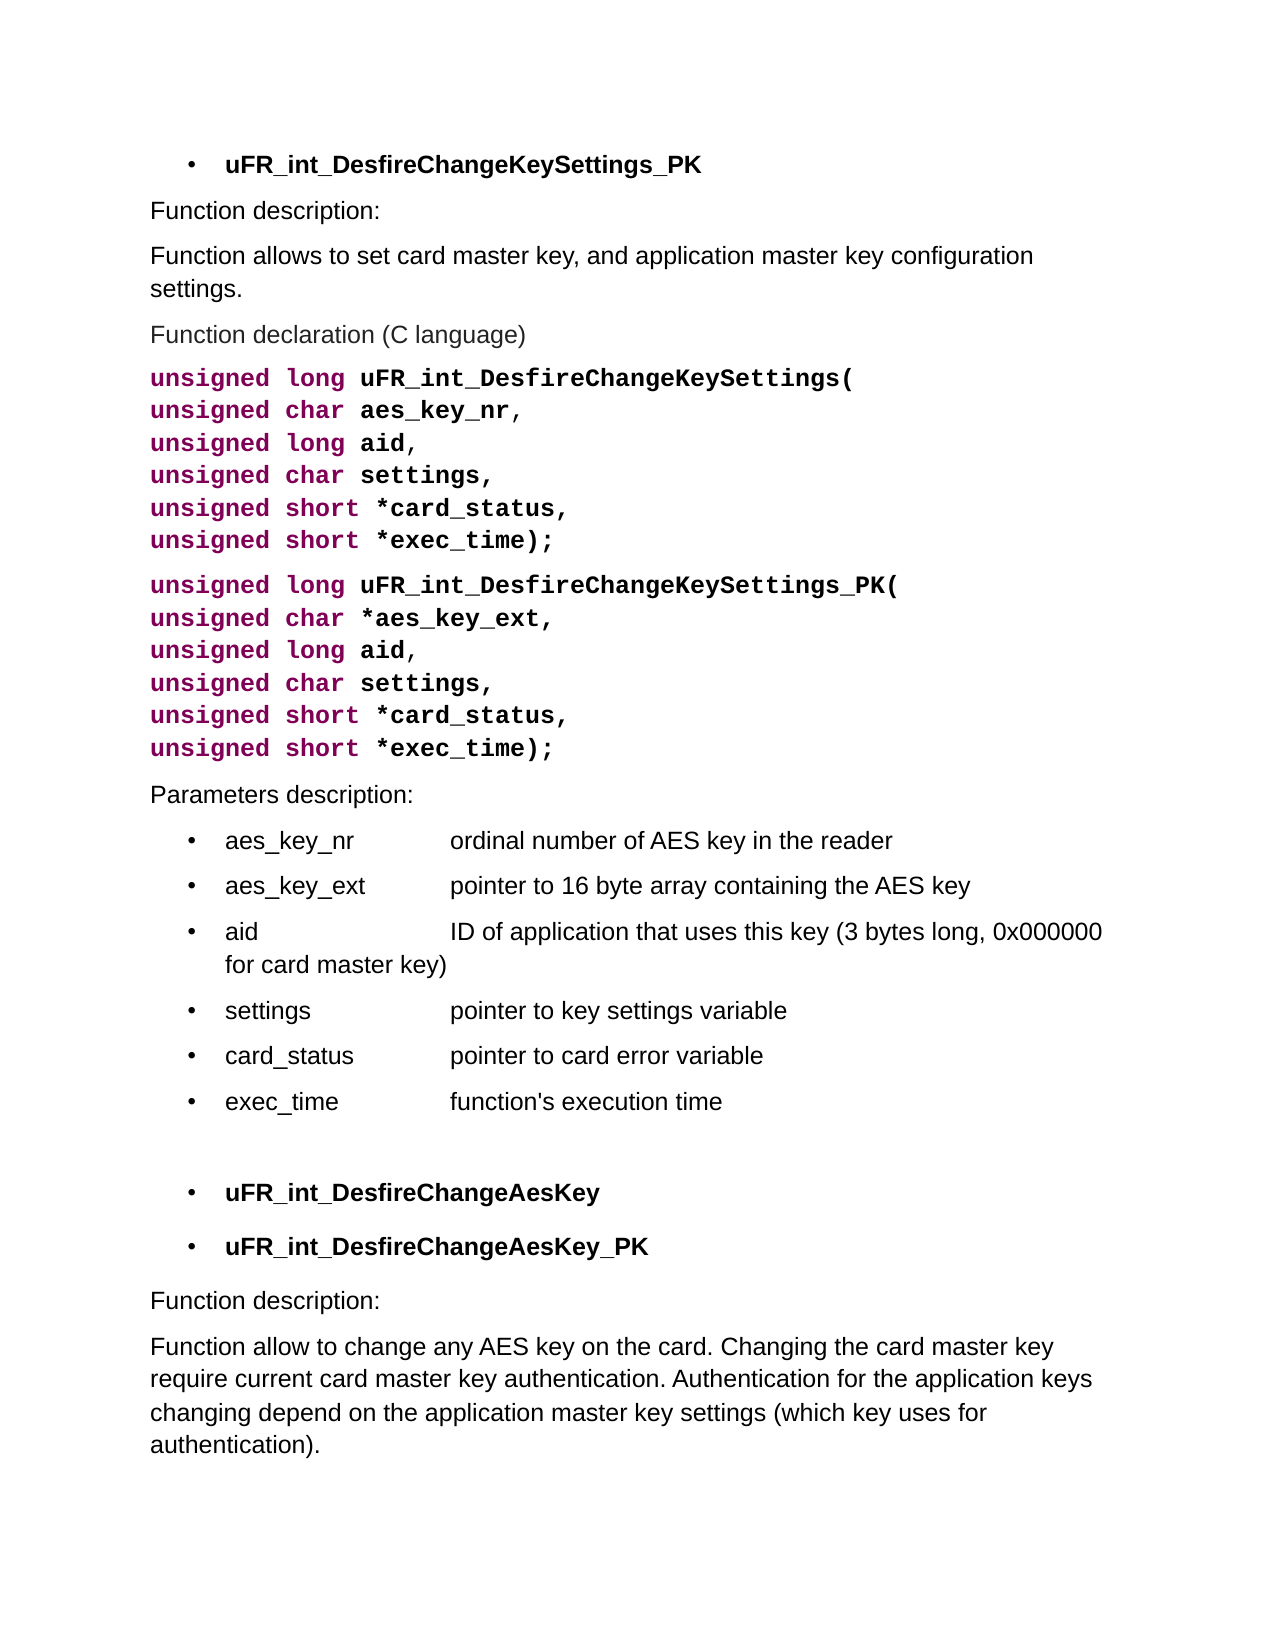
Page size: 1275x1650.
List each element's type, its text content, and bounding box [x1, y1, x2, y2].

list uFR_int_DesfireChangeKeySettings_PK [187, 150, 1125, 179]
list uFR_int_DesfireChangeAesKey [187, 1178, 1125, 1207]
text Parameters description: [150, 780, 1125, 809]
list aid ID of application that uses this key (3 bytes long, 0x000000 for card master key) [187, 917, 1125, 979]
list settings pointer to key settings variable [187, 996, 1125, 1024]
text Function declaration (C language) [150, 320, 1125, 348]
list exec_time function's execution time [187, 1087, 1125, 1116]
text unsigned long uFR_int_DesfireChangeKeySettings_PK( unsigned char *aes_key_ext, unsigned long aid, unsigned char settings, unsigned short *card_status, unsigned short *exec_time); [150, 573, 1125, 763]
text unsigned long uFR_int_DesfireChangeKeySettings( unsigned char aes_key_nr, unsigned long aid, unsigned char settings, unsigned short *card_status, unsigned short *exec_time); [150, 365, 1125, 556]
text Function allows to set card master key, and application master key configuration settings. [150, 241, 1125, 303]
text Function allow to change any AES key on the card. Changing the card master key require current card master key authentication. Authentication for the application keys changing depend on the application master key settings (which key uses for authentication). [150, 1331, 1125, 1459]
text Function description: [150, 1286, 1125, 1315]
text Function description: [150, 196, 1125, 224]
list uFR_int_DesfireChangeAesKey_PK [187, 1232, 1125, 1261]
list card_status pointer to card error variable [187, 1041, 1125, 1070]
list aes_key_nr ordinal number of AES key in the reader [187, 826, 1125, 854]
list aes_key_ext pointer to 16 byte array containing the AES key [187, 871, 1125, 900]
